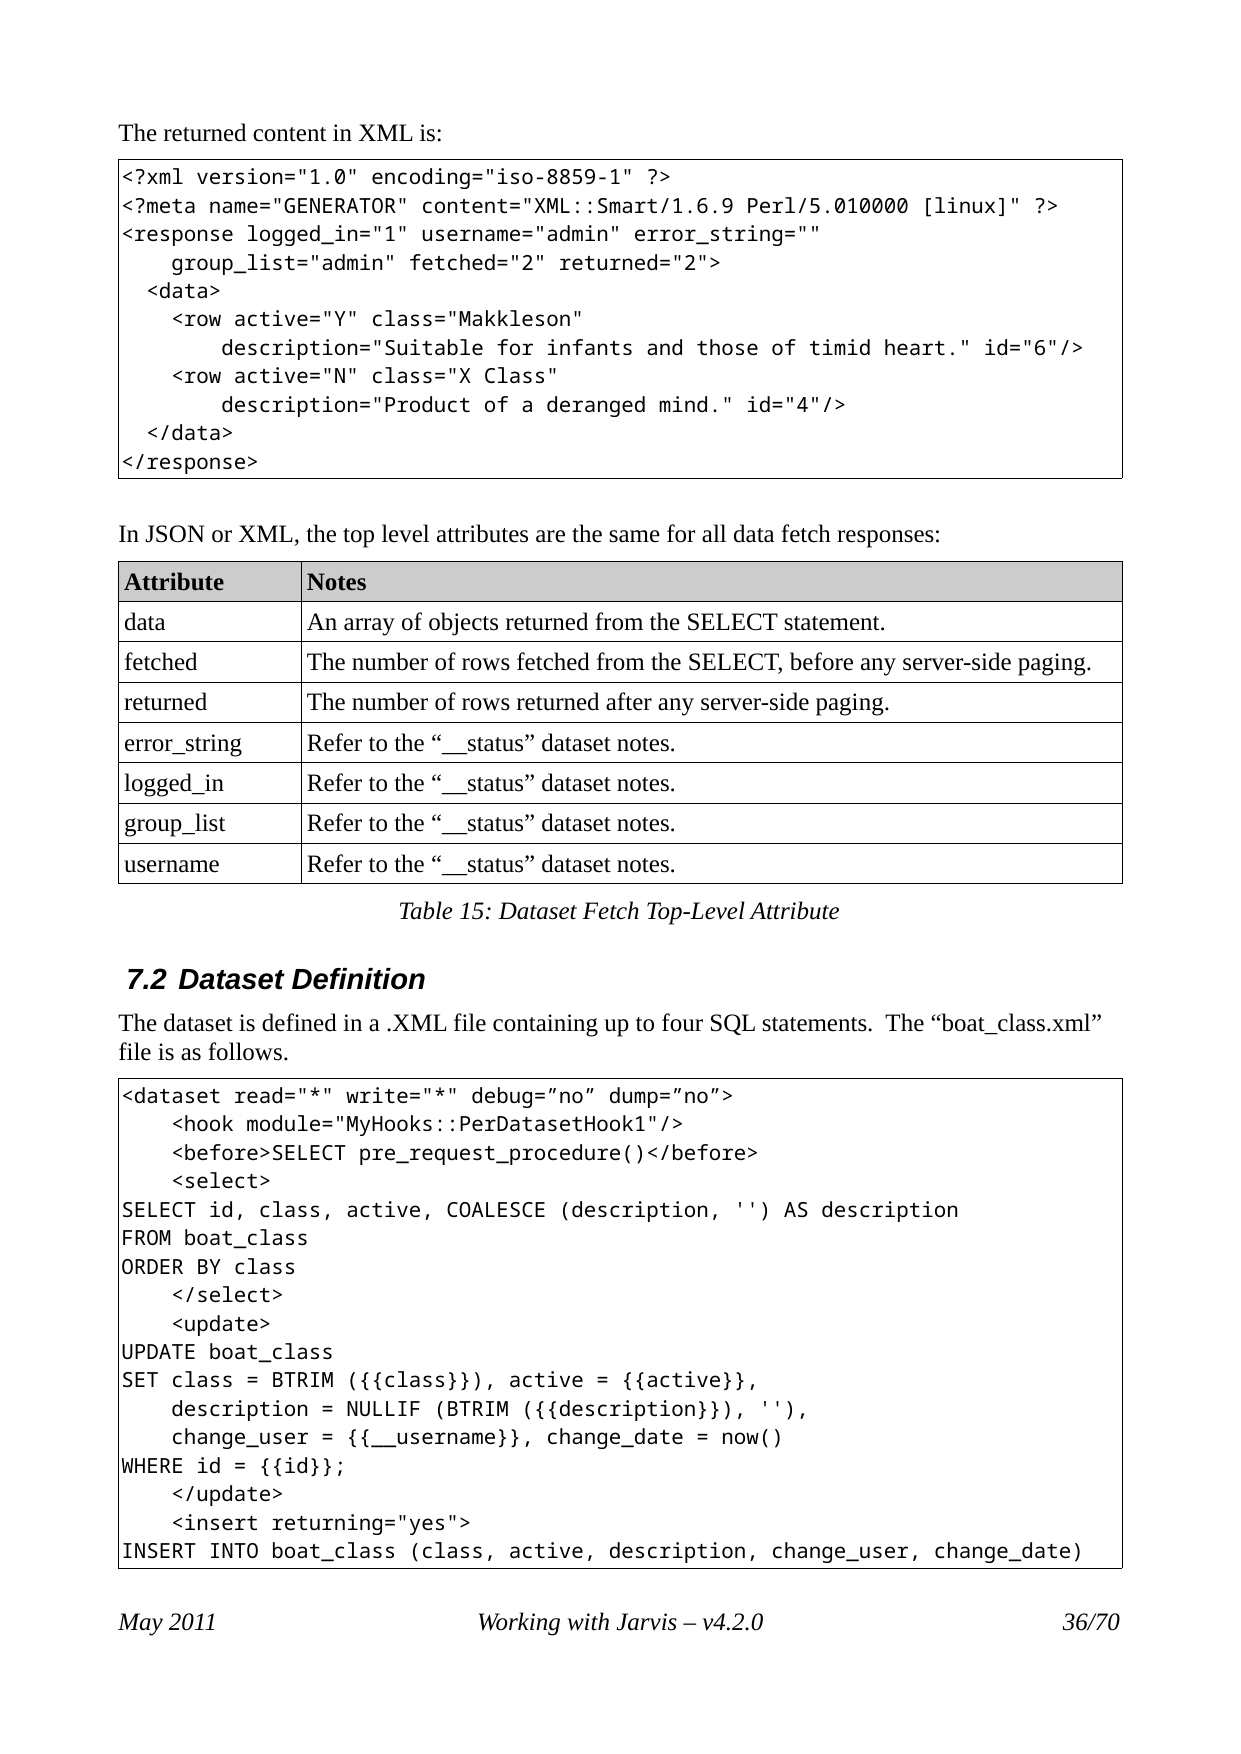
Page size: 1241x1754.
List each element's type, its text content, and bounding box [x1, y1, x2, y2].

table_cell The number of rows fetched from the SELECT, before any server-side paging. [302, 642, 1122, 682]
table_cell The number of rows returned after any server-side paging. [302, 683, 1122, 722]
text description="Suitable for infants and those of timid heart." id="6"/> [119, 330, 1122, 358]
text <data> [119, 273, 1122, 302]
text description = NULLIF (BTRIM ({{description}}), ''), [119, 1391, 1122, 1419]
text SELECT id, class, active, COALESCE (description, '') AS description [119, 1192, 1122, 1220]
text group_list="admin" fetched="2" returned="2"> [119, 245, 1122, 273]
table_header Notes [302, 562, 1122, 601]
text <row active="N" class="X Class" [119, 358, 1122, 387]
table_cell Refer to the “__status” dataset notes. [302, 763, 1122, 803]
table_cell returned [119, 683, 301, 722]
text </response> [119, 444, 1122, 478]
text description="Product of a deranged mind." id="4"/> [119, 387, 1122, 415]
subtitle Dataset Definition [118, 962, 1122, 996]
table_cell error_string [119, 723, 301, 762]
text The dataset is defined in a .XML file containing up to four SQL statements. The “boat_class.xml” file is as follows. [118, 1008, 1122, 1066]
text <insert returning="yes"> [119, 1505, 1122, 1533]
table_cell fetched [119, 642, 301, 682]
text <select> [119, 1163, 1122, 1192]
table_header Attribute [119, 562, 301, 601]
text WHERE id = {{id}}; [119, 1448, 1122, 1476]
table_cell Refer to the “__status” dataset notes. [302, 804, 1122, 843]
text </update> [119, 1476, 1122, 1505]
text FROM boat_class [119, 1220, 1122, 1249]
text <response logged_in="1" username="admin" error_string="" [119, 216, 1122, 245]
text </data> [119, 415, 1122, 444]
table_cell logged_in [119, 763, 301, 803]
text <row active="Y" class="Makkleson" [119, 302, 1122, 330]
text ORDER BY class [119, 1249, 1122, 1277]
text INSERT INTO boat_class (class, active, description, change_user, change_date) [119, 1533, 1122, 1568]
text <hook module="MyHooks::PerDatasetHook1"/> [119, 1107, 1122, 1135]
text UPDATE boat_class [119, 1334, 1122, 1362]
text <?meta name="GENERATOR" content="XML::Smart/1.6.9 Perl/5.010000 [linux]" ?> [119, 188, 1122, 216]
text change_user = {{__username}}, change_date = now() [119, 1419, 1122, 1448]
text <update> [119, 1306, 1122, 1334]
text Table 15: Dataset Fetch Top-Level Attribute [118, 896, 1122, 924]
text </select> [119, 1277, 1122, 1306]
text In JSON or XML, the top level attributes are the same for all data fetch responses: [118, 519, 1122, 548]
text <before>SELECT pre_request_procedure()</before> [119, 1135, 1122, 1163]
text <?xml version="1.0" encoding="iso-8859-1" ?> [119, 160, 1122, 188]
table_cell An array of objects returned from the SELECT statement. [302, 602, 1122, 641]
table_cell username [119, 844, 301, 883]
text The returned content in XML is: [118, 118, 1122, 147]
table_cell data [119, 602, 301, 641]
table_cell Refer to the “__status” dataset notes. [302, 723, 1122, 762]
table_cell Refer to the “__status” dataset notes. [302, 844, 1122, 883]
table_cell group_list [119, 804, 301, 843]
text <dataset read="*" write="*" debug=”no” dump=”no”> [119, 1079, 1122, 1107]
text SET class = BTRIM ({{class}}), active = {{active}}, [119, 1362, 1122, 1391]
